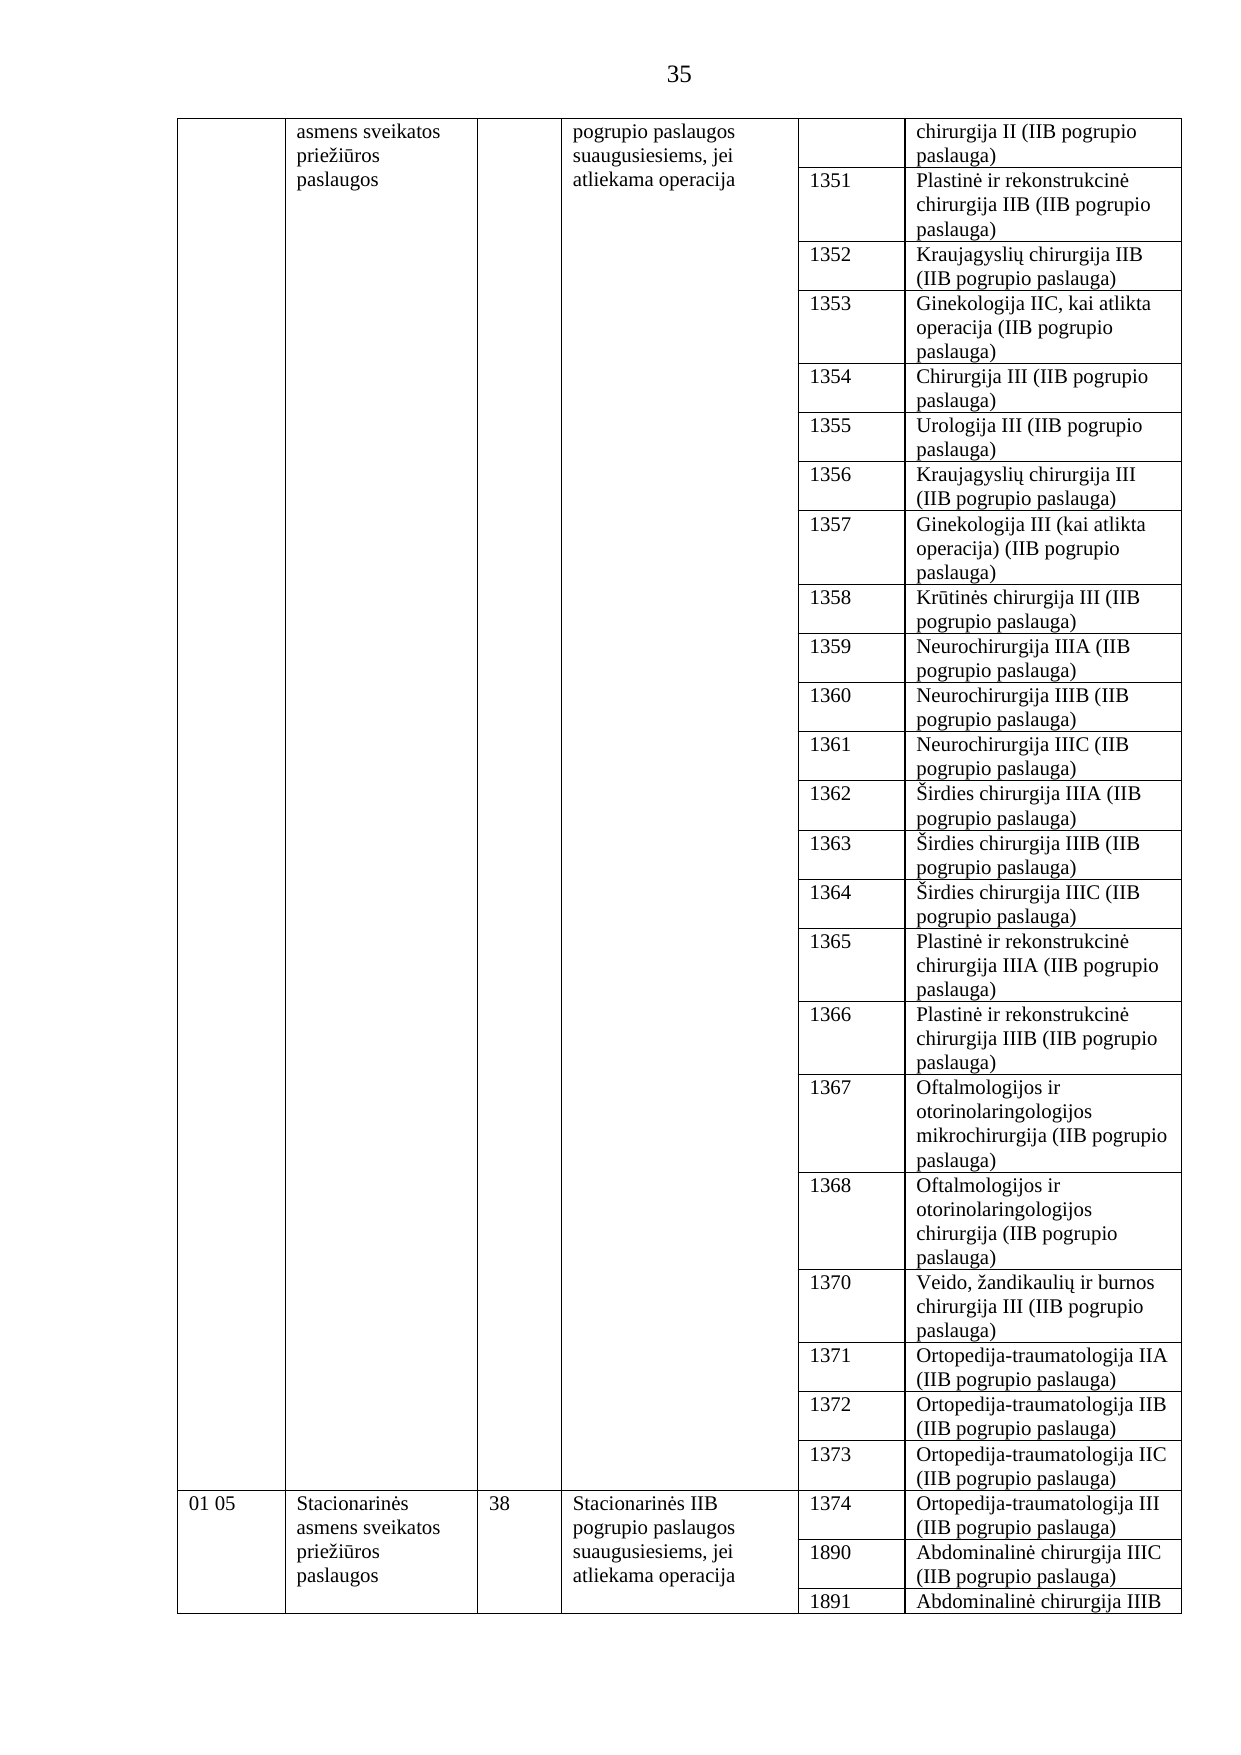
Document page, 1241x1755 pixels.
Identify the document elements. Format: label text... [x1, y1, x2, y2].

table_cell 1374 [799, 1491, 904, 1539]
table_cell Ginekologija III (kai atlikta operacija) (IIB pogrupio paslauga) [906, 511, 1181, 584]
table_cell Neurochirurgija IIIA (IIB pogrupio paslauga) [906, 634, 1181, 682]
table_cell 1364 [799, 880, 904, 928]
table_cell Veido, žandikaulių ir burnos chirurgija III (IIB pogrupio paslauga) [906, 1270, 1181, 1342]
table_cell Ortopedija-traumatologija IIB (IIB pogrupio paslauga) [906, 1392, 1181, 1440]
table_cell 1367 [799, 1075, 904, 1172]
table_cell 1890 [799, 1540, 904, 1588]
table_cell Plastinė ir rekonstrukcinė chirurgija IIB (IIB pogrupio paslauga) [906, 168, 1181, 241]
table_cell [799, 119, 904, 167]
table_cell Krūtinės chirurgija III (IIB pogrupio paslauga) [906, 585, 1181, 633]
table_cell 1365 [799, 929, 904, 1001]
table_cell Chirurgija III (IIB pogrupio paslauga) [906, 364, 1181, 412]
table_cell 1355 [799, 413, 904, 461]
table_cell Oftalmologijos ir otorinolaringologijos mikrochirurgija (IIB pogrupio paslauga) [906, 1075, 1181, 1172]
table_cell Širdies chirurgija IIIC (IIB pogrupio paslauga) [906, 880, 1181, 928]
table_cell Kraujagyslių chirurgija IIB (IIB pogrupio paslauga) [906, 242, 1181, 290]
table_cell asmens sveikatos priežiūros paslaugos [286, 119, 477, 1489]
table_cell 1371 [799, 1343, 904, 1391]
table_cell Ortopedija-traumatologija IIC (IIB pogrupio paslauga) [906, 1441, 1181, 1489]
table_cell Neurochirurgija IIIB (IIB pogrupio paslauga) [906, 683, 1181, 731]
table_cell 1356 [799, 462, 904, 510]
table_cell Oftalmologijos ir otorinolaringologijos chirurgija (IIB pogrupio paslauga) [906, 1173, 1181, 1269]
table_cell [478, 119, 561, 1489]
table_cell Plastinė ir rekonstrukcinė chirurgija IIIA (IIB pogrupio paslauga) [906, 929, 1181, 1001]
table_cell 1368 [799, 1173, 904, 1269]
table_cell Širdies chirurgija IIIA (IIB pogrupio paslauga) [906, 781, 1181, 829]
table_cell 1354 [799, 364, 904, 412]
table_cell Ginekologija IIC, kai atlikta operacija (IIB pogrupio paslauga) [906, 291, 1181, 363]
table_cell Stacionarinės asmens sveikatos priežiūros paslaugos [286, 1491, 477, 1613]
table_cell 1891 [799, 1589, 904, 1613]
table_cell 1353 [799, 291, 904, 363]
table_cell 1362 [799, 781, 904, 829]
table_cell 1370 [799, 1270, 904, 1342]
table_cell Ortopedija-traumatologija III (IIB pogrupio paslauga) [906, 1491, 1181, 1539]
table_cell Širdies chirurgija IIIB (IIB pogrupio paslauga) [906, 831, 1181, 879]
table_cell 1363 [799, 831, 904, 879]
table_cell 1360 [799, 683, 904, 731]
table_cell Ortopedija-traumatologija IIA (IIB pogrupio paslauga) [906, 1343, 1181, 1391]
table_cell Abdominalinė chirurgija IIIC (IIB pogrupio paslauga) [906, 1540, 1181, 1588]
table_cell 38 [478, 1491, 561, 1613]
table_cell Abdominalinė chirurgija IIIB [906, 1589, 1181, 1613]
table_cell 1357 [799, 511, 904, 584]
table_cell 1358 [799, 585, 904, 633]
table_cell 1372 [799, 1392, 904, 1440]
table_cell 1351 [799, 168, 904, 241]
table_cell Stacionarinės IIB pogrupio paslaugos suaugusiesiems, jei atliekama operacija [562, 1491, 798, 1613]
table_cell 1352 [799, 242, 904, 290]
table_cell 1373 [799, 1441, 904, 1489]
table_cell 01 05 [178, 1491, 285, 1613]
table_cell 1366 [799, 1002, 904, 1074]
table_cell chirurgija II (IIB pogrupio paslauga) [906, 119, 1181, 167]
table_cell [178, 119, 285, 1489]
table_cell Neurochirurgija IIIC (IIB pogrupio paslauga) [906, 732, 1181, 780]
table_cell pogrupio paslaugos suaugusiesiems, jei atliekama operacija [562, 119, 798, 1489]
table_cell Plastinė ir rekonstrukcinė chirurgija IIIB (IIB pogrupio paslauga) [906, 1002, 1181, 1074]
table_cell 1361 [799, 732, 904, 780]
table_cell Urologija III (IIB pogrupio paslauga) [906, 413, 1181, 461]
table_cell 1359 [799, 634, 904, 682]
table_cell Kraujagyslių chirurgija III (IIB pogrupio paslauga) [906, 462, 1181, 510]
